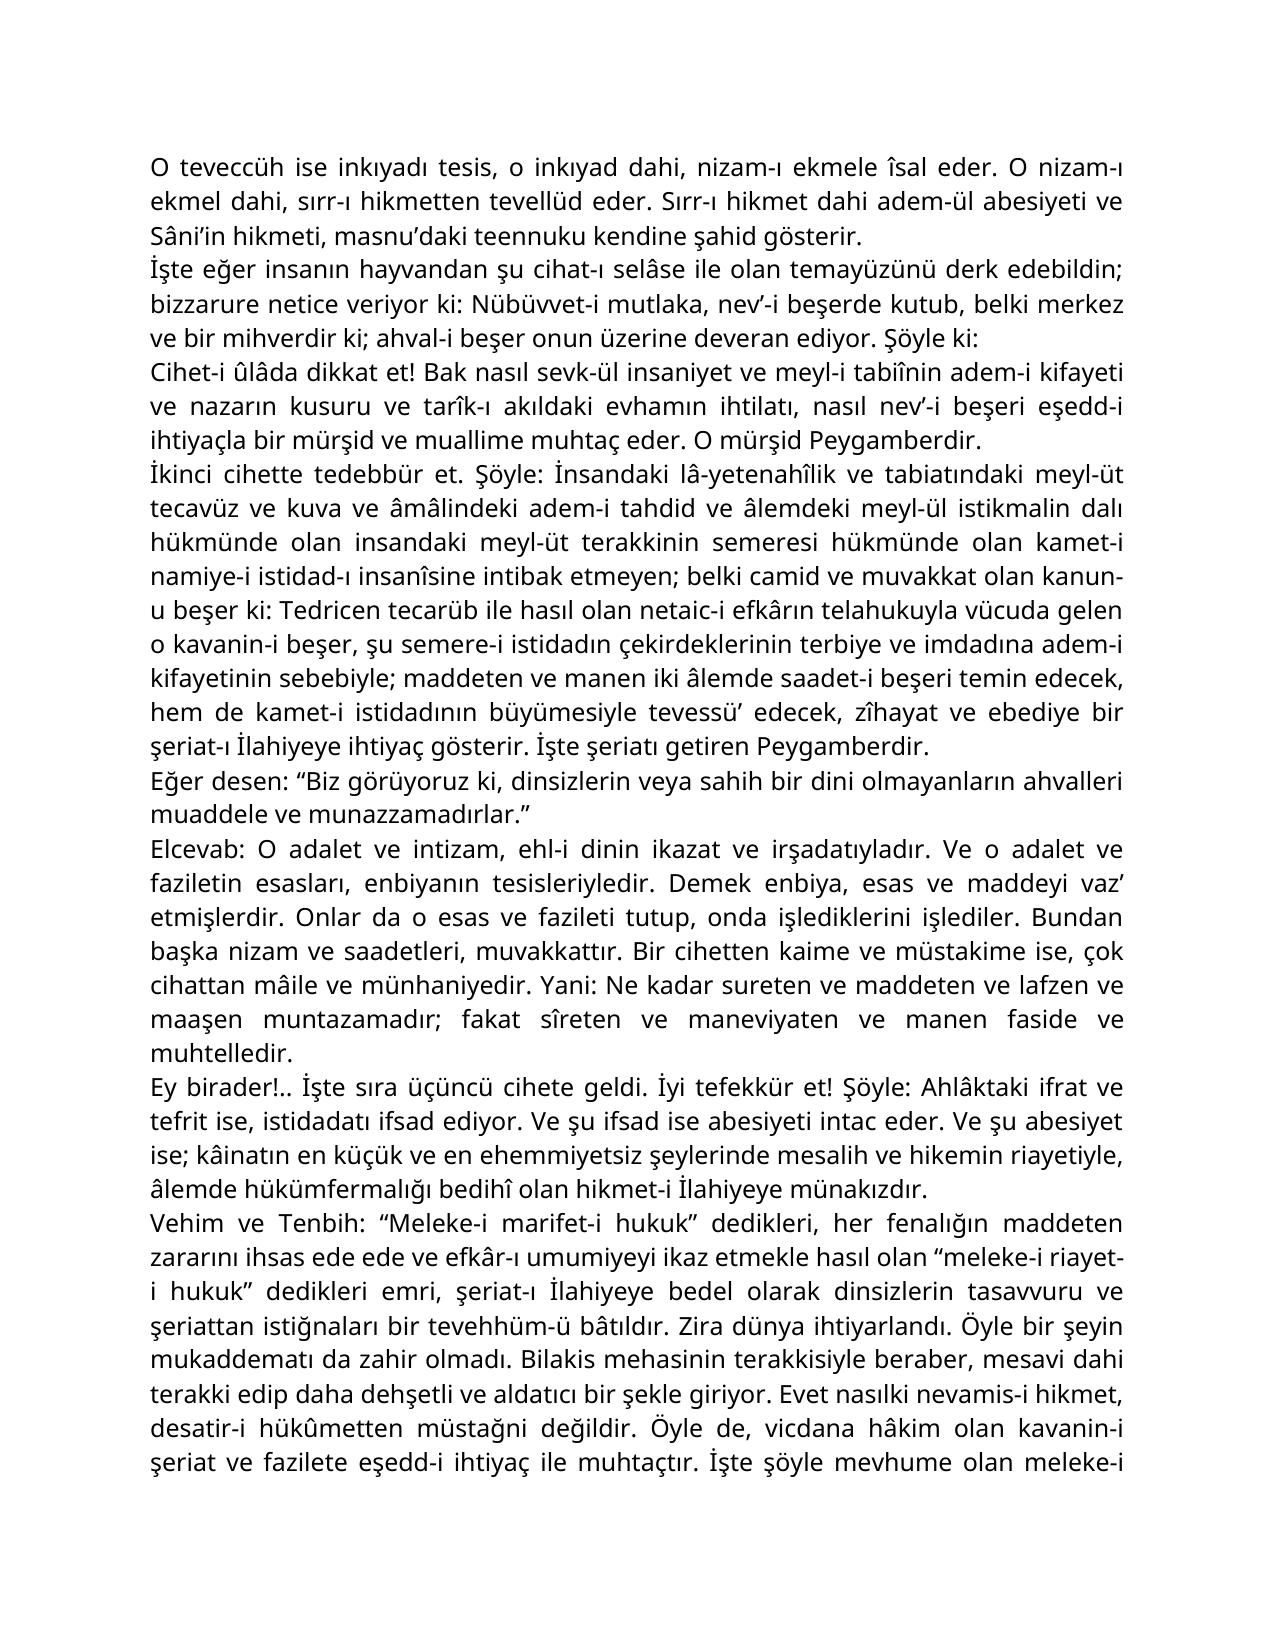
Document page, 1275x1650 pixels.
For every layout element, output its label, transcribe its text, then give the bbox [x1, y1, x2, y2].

text Elcevab: O adalet ve intizam, ehl-i dinin ikazat ve irşadatıyladır. Ve o adalet ve faziletin esasları, enbiyanın tesisleriyledir. Demek enbiya, esas ve maddeyi vaz’ etmişlerdir. Onlar da o esas ve fazileti tutup, onda işlediklerini işlediler. Bundan başka nizam ve saadetleri, muvakkattır. Bir cihetten kaime ve müstakime ise, çok cihattan mâile ve münhaniyedir. Yani: Ne kadar sureten ve maddeten ve lafzen ve maaşen muntazamadır; fakat sîreten ve maneviyaten ve manen faside ve muhtelledir. [150, 831, 1125, 1070]
text Ey birader!.. İşte sıra üçüncü cihete geldi. İyi tefekkür et! Şöyle: Ahlâktaki ifrat ve tefrit ise, istidadatı ifsad ediyor. Ve şu ifsad ise abesiyeti intac eder. Ve şu abesiyet ise; kâinatın en küçük ve en ehemmiyetsiz şeylerinde mesalih ve hikemin riayetiyle, âlemde hükümfermalığı bedihî olan hikmet-i İlahiyeye münakızdır. [150, 1070, 1125, 1206]
text İkinci cihette tedebbür et. Şöyle: İnsandaki lâ-yetenahîlik ve tabiatındaki meyl-üt tecavüz ve kuva ve âmâlindeki adem-i tahdid ve âlemdeki meyl-ül istikmalin dalı hükmünde olan insandaki meyl-üt terakkinin semeresi hükmünde olan kamet-i namiye-i istidad-ı insanîsine intibak etmeyen; belki camid ve muvakkat olan kanun-u beşer ki: Tedricen tecarüb ile hasıl olan netaic-i efkârın telahukuyla vücuda gelen o kavanin-i beşer, şu semere-i istidadın çekirdeklerinin terbiye ve imdadına adem-i kifayetinin sebebiyle; maddeten ve manen iki âlemde saadet-i beşeri temin edecek, hem de kamet-i istidadının büyümesiyle tevessü’ edecek, zîhayat ve ebediye bir şeriat-ı İlahiyeye ihtiyaç gösterir. İşte şeriatı getiren Peygamberdir. [150, 457, 1125, 763]
text O teveccüh ise inkıyadı tesis, o inkıyad dahi, nizam-ı ekmele îsal eder. O nizam-ı ekmel dahi, sırr-ı hikmetten tevellüd eder. Sırr-ı hikmet dahi adem-ül abesiyeti ve Sâni’in hikmeti, masnu’daki teennuku kendine şahid gösterir. [150, 150, 1125, 252]
text Vehim ve Tenbih: “Meleke-i marifet-i hukuk” dedikleri, her fenalığın maddeten zararını ihsas ede ede ve efkâr-ı umumiyeyi ikaz etmekle hasıl olan “meleke-i riayet-i hukuk” dedikleri emri, şeriat-ı İlahiyeye bedel olarak dinsizlerin tasavvuru ve şeriattan istiğnaları bir tevehhüm-ü bâtıldır. Zira dünya ihtiyarlandı. Öyle bir şeyin mukaddematı da zahir olmadı. Bilakis mehasinin terakkisiyle beraber, mesavi dahi terakki edip daha dehşetli ve aldatıcı bir şekle giriyor. Evet nasılki nevamis-i hikmet, desatir-i hükûmetten müstağni değildir. Öyle de, vicdana hâkim olan kavanin-i şeriat ve fazilete eşedd-i ihtiyaç ile muhtaçtır. İşte şöyle mevhume olan meleke-i [150, 1206, 1125, 1478]
text Cihet-i ûlâda dikkat et! Bak nasıl sevk-ül insaniyet ve meyl-i tabiînin adem-i kifayeti ve nazarın kusuru ve tarîk-ı akıldaki evhamın ihtilatı, nasıl nev’-i beşeri eşedd-i ihtiyaçla bir mürşid ve muallime muhtaç eder. O mürşid Peygamberdir. [150, 354, 1125, 457]
text İşte eğer insanın hayvandan şu cihat-ı selâse ile olan temayüzünü derk edebildin; bizzarure netice veriyor ki: Nübüvvet-i mutlaka, nev’-i beşerde kutub, belki merkez ve bir mihverdir ki; ahval-i beşer onun üzerine deveran ediyor. Şöyle ki: [150, 252, 1125, 354]
text Eğer desen: “Biz görüyoruz ki, dinsizlerin veya sahih bir dini olmayanların ahvalleri muaddele ve munazzamadırlar.” [150, 763, 1125, 831]
